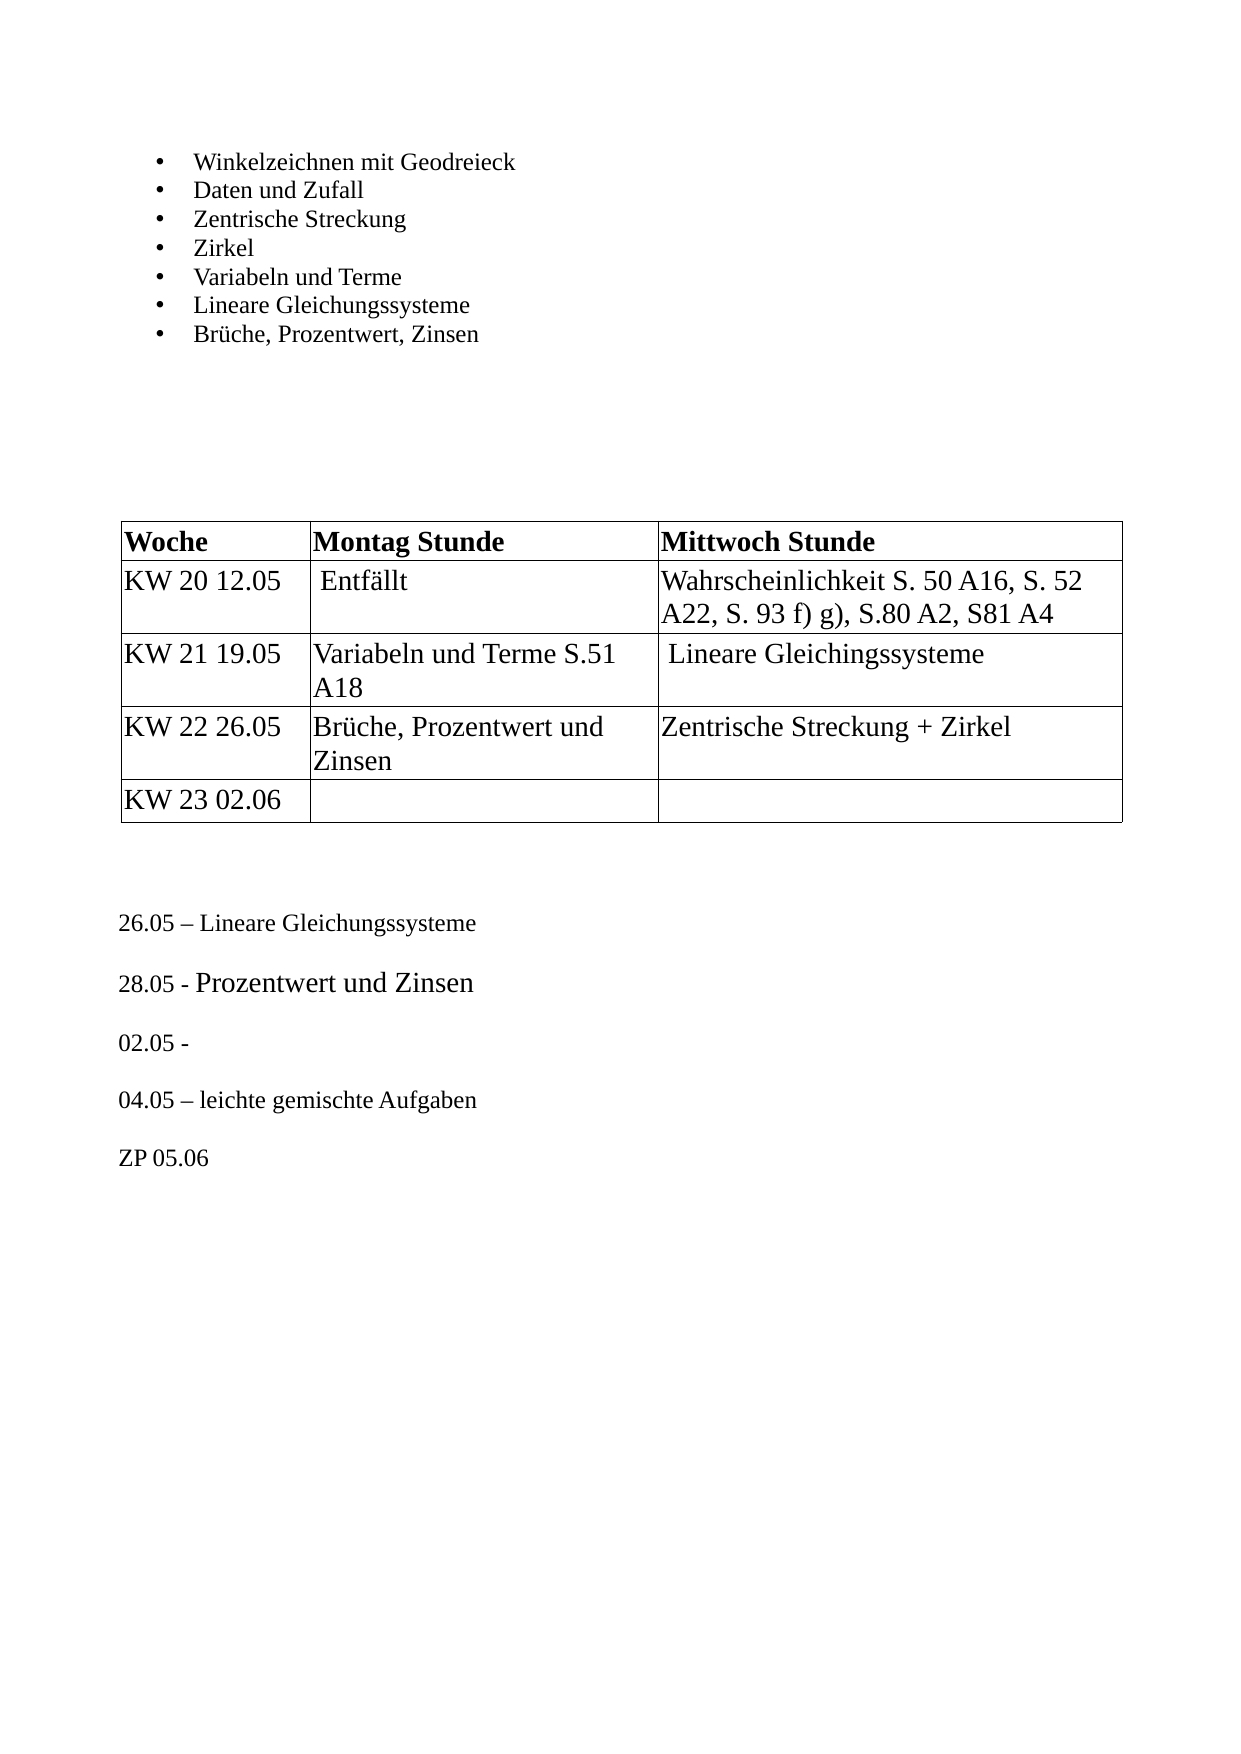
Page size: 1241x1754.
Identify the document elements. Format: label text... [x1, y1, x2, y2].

table_cell KW 20 12.05 [122, 561, 310, 633]
table_header Mittwoch Stunde [659, 522, 1122, 560]
table_cell Wahrscheinlichkeit S. 50 A16, S. 52 A22, S. 93 f) g), S.80 A2, S81 A4 [659, 561, 1122, 633]
list Zirkel [156, 233, 1122, 262]
table_cell Brüche, Prozentwert und Zinsen [311, 707, 658, 779]
list Variabeln und Terme [156, 262, 1122, 291]
list Zentrische Streckung [156, 204, 1122, 233]
table_cell KW 21 19.05 [122, 634, 310, 706]
table_cell [659, 780, 1122, 822]
table_cell KW 23 02.06 [122, 780, 310, 822]
table_header Woche [122, 522, 310, 560]
text 02.05 - [118, 1028, 1122, 1056]
table_cell Lineare Gleichingssysteme [659, 634, 1122, 706]
table_cell [311, 780, 658, 822]
text 26.05 – Lineare Gleichungssysteme [118, 908, 1122, 937]
list Winkelzeichnen mit Geodreieck [156, 147, 1122, 176]
table_cell Variabeln und Terme S.51 A18 [311, 634, 658, 706]
text ZP 05.06 [118, 1143, 1122, 1171]
table_cell KW 22 26.05 [122, 707, 310, 779]
table_header Montag Stunde [311, 522, 658, 560]
list Daten und Zufall [156, 176, 1122, 204]
table_cell Zentrische Streckung + Zirkel [659, 707, 1122, 779]
text 04.05 – leichte gemischte Aufgaben [118, 1085, 1122, 1114]
list Brüche, Prozentwert, Zinsen [156, 319, 1122, 348]
list Lineare Gleichungssysteme [156, 291, 1122, 319]
table_cell Entfällt [311, 561, 658, 633]
text 28.05 - Prozentwert und Zinsen [118, 965, 1122, 999]
